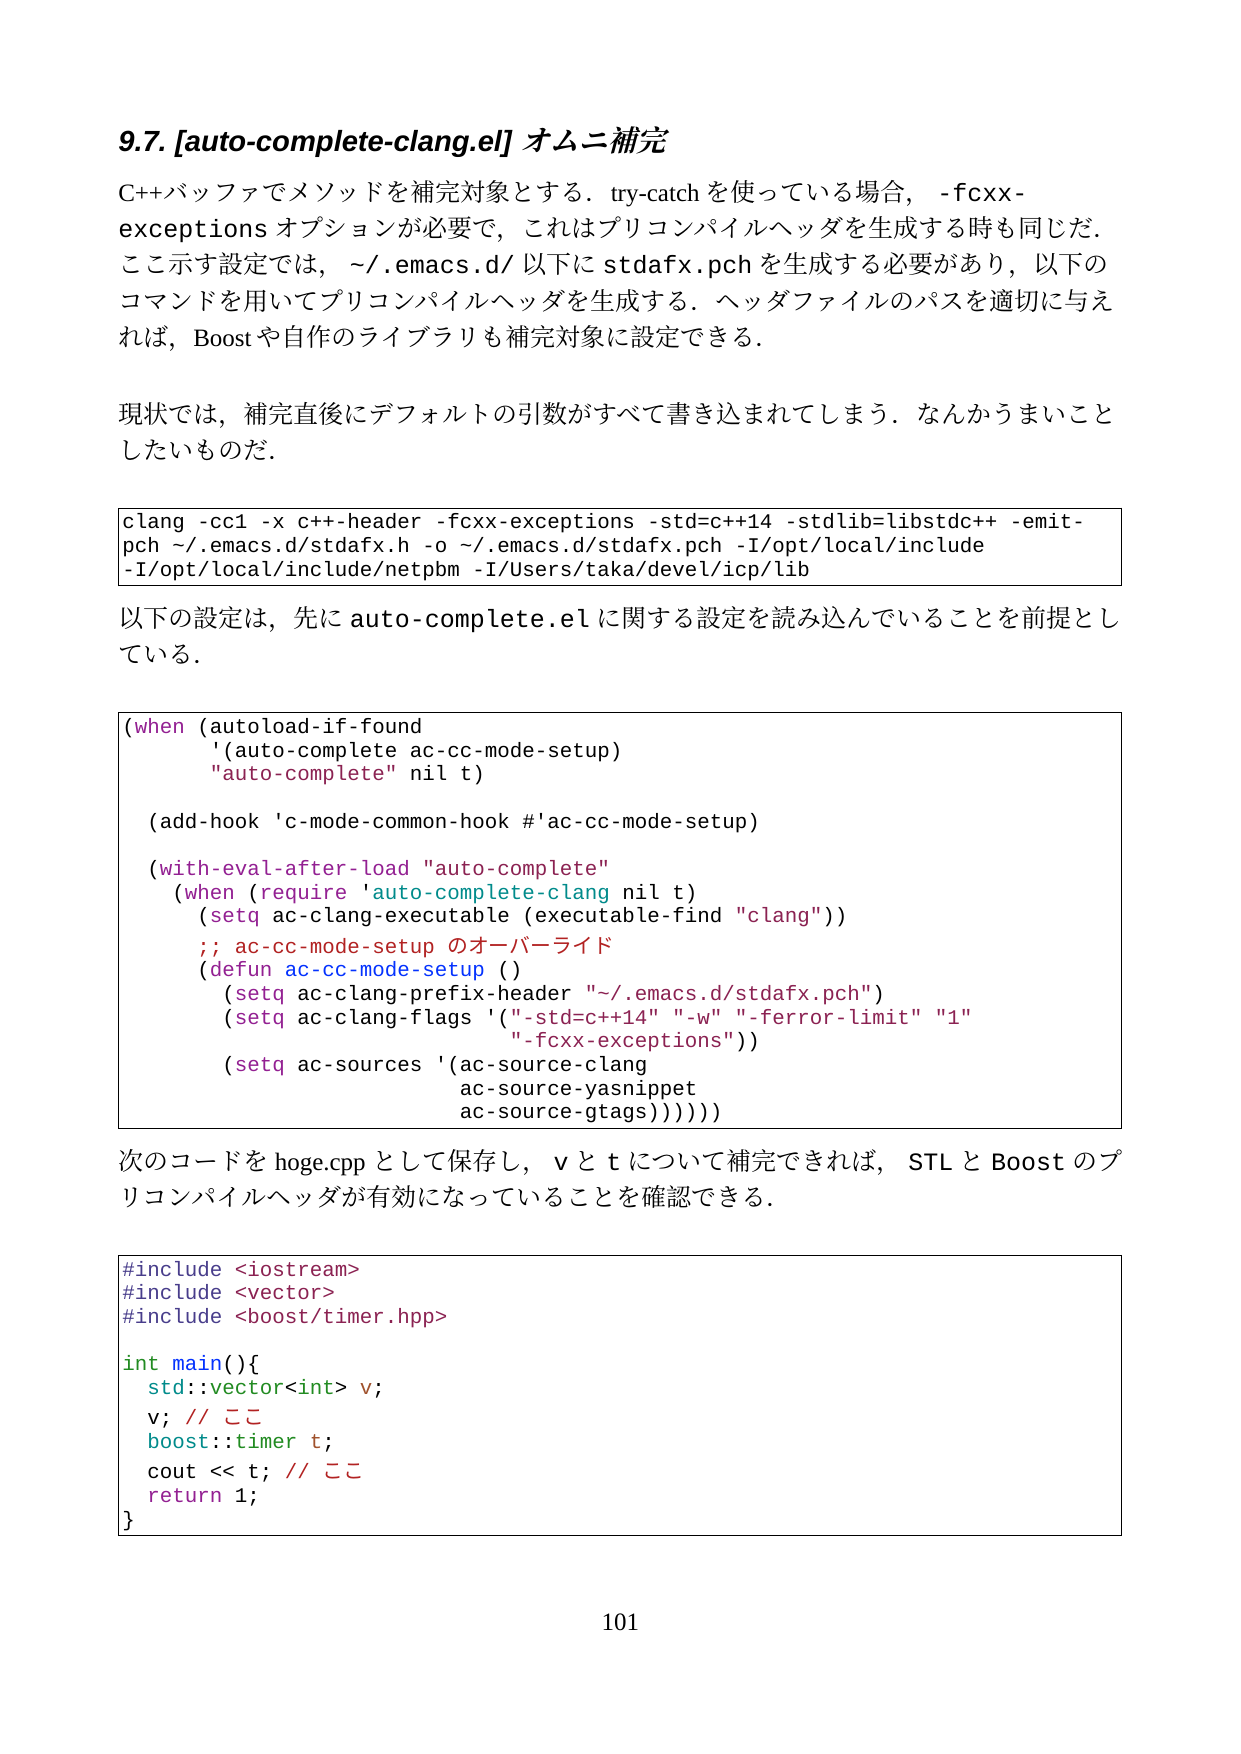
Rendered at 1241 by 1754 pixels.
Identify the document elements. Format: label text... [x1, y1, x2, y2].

text (setq ac-clang-executable (executable-find "clang")) [119, 901, 1121, 925]
text (when (autoload-if-found [119, 713, 1121, 736]
text 以下の設定は，先に auto-complete.el に関する設定を読み込んでいることを前提としている． [118, 599, 1122, 700]
text ac-source-yasnippet [119, 1074, 1121, 1097]
text 次のコードを hoge.cpp として保存し， v と t について補完できれば， STL と Boost のプリコンパイルヘッダが有効になっていることを確認できる． [118, 1141, 1122, 1242]
text (defun ac-cc-mode-setup () [119, 955, 1121, 979]
text (setq ac-clang-flags '("-std=c++14" "-w" "-ferror-limit" "1" [119, 1003, 1121, 1026]
text return 1; [119, 1481, 1121, 1505]
text (add-hook 'c-mode-common-hook #'ac-cc-mode-setup) [119, 807, 1121, 830]
text "auto-complete" nil t) [119, 759, 1121, 783]
subtitle [auto-complete-clang.el] オムニ補完 [118, 118, 1122, 160]
text clang -cc1 -x c++-header -fcxx-exceptions -std=c++14 -stdlib=libstdc++ -emit-pch ~/.emacs.d/stdafx.h -o ~/.emacs.d/stdafx.pch -I/opt/local/include -I/opt/local/include/netpbm -I/Users/taka/devel/icp/lib [119, 509, 1121, 585]
text boost::timer t; [119, 1427, 1121, 1451]
text ac-source-gtags)))))) [119, 1097, 1121, 1128]
text 現状では，補完直後にデフォルトの引数がすべて書き込まれてしまう．なんかうまいことしたいものだ． [118, 394, 1122, 495]
text ;; ac-cc-mode-setup のオーバーライド [119, 925, 1121, 955]
text '(auto-complete ac-cc-mode-setup) [119, 736, 1121, 759]
text v; // ここ [119, 1397, 1121, 1427]
text #include <iostream> [119, 1256, 1121, 1278]
text } [119, 1505, 1121, 1535]
text int main(){ [119, 1349, 1121, 1373]
text (setq ac-sources '(ac-source-clang [119, 1050, 1121, 1074]
text (setq ac-clang-prefix-header "~/.emacs.d/stdafx.pch") [119, 979, 1121, 1003]
text (when (require 'auto-complete-clang nil t) [119, 878, 1121, 901]
text (with-eval-after-load "auto-complete" [119, 854, 1121, 878]
text #include <vector> [119, 1278, 1121, 1302]
text C++バッファでメソッドを補完対象とする．try-catch を使っている場合， -fcxx-exceptions オプションが必要で，これはプリコンパイルヘッダを生成する時も同じだ．ここ示す設定では， ~/.emacs.d/ 以下に stdafx.pch を生成する必要があり，以下のコマンドを用いてプリコンパイルヘッダを生成する．ヘッダファイルのパスを適切に与えれば，Boostや自作のライブラリも補完対象に設定できる． [118, 172, 1122, 382]
text cout << t; // ここ [119, 1451, 1121, 1481]
text "-fcxx-exceptions")) [119, 1026, 1121, 1050]
text #include <boost/timer.hpp> [119, 1302, 1121, 1326]
text std::vector<int> v; [119, 1373, 1121, 1397]
